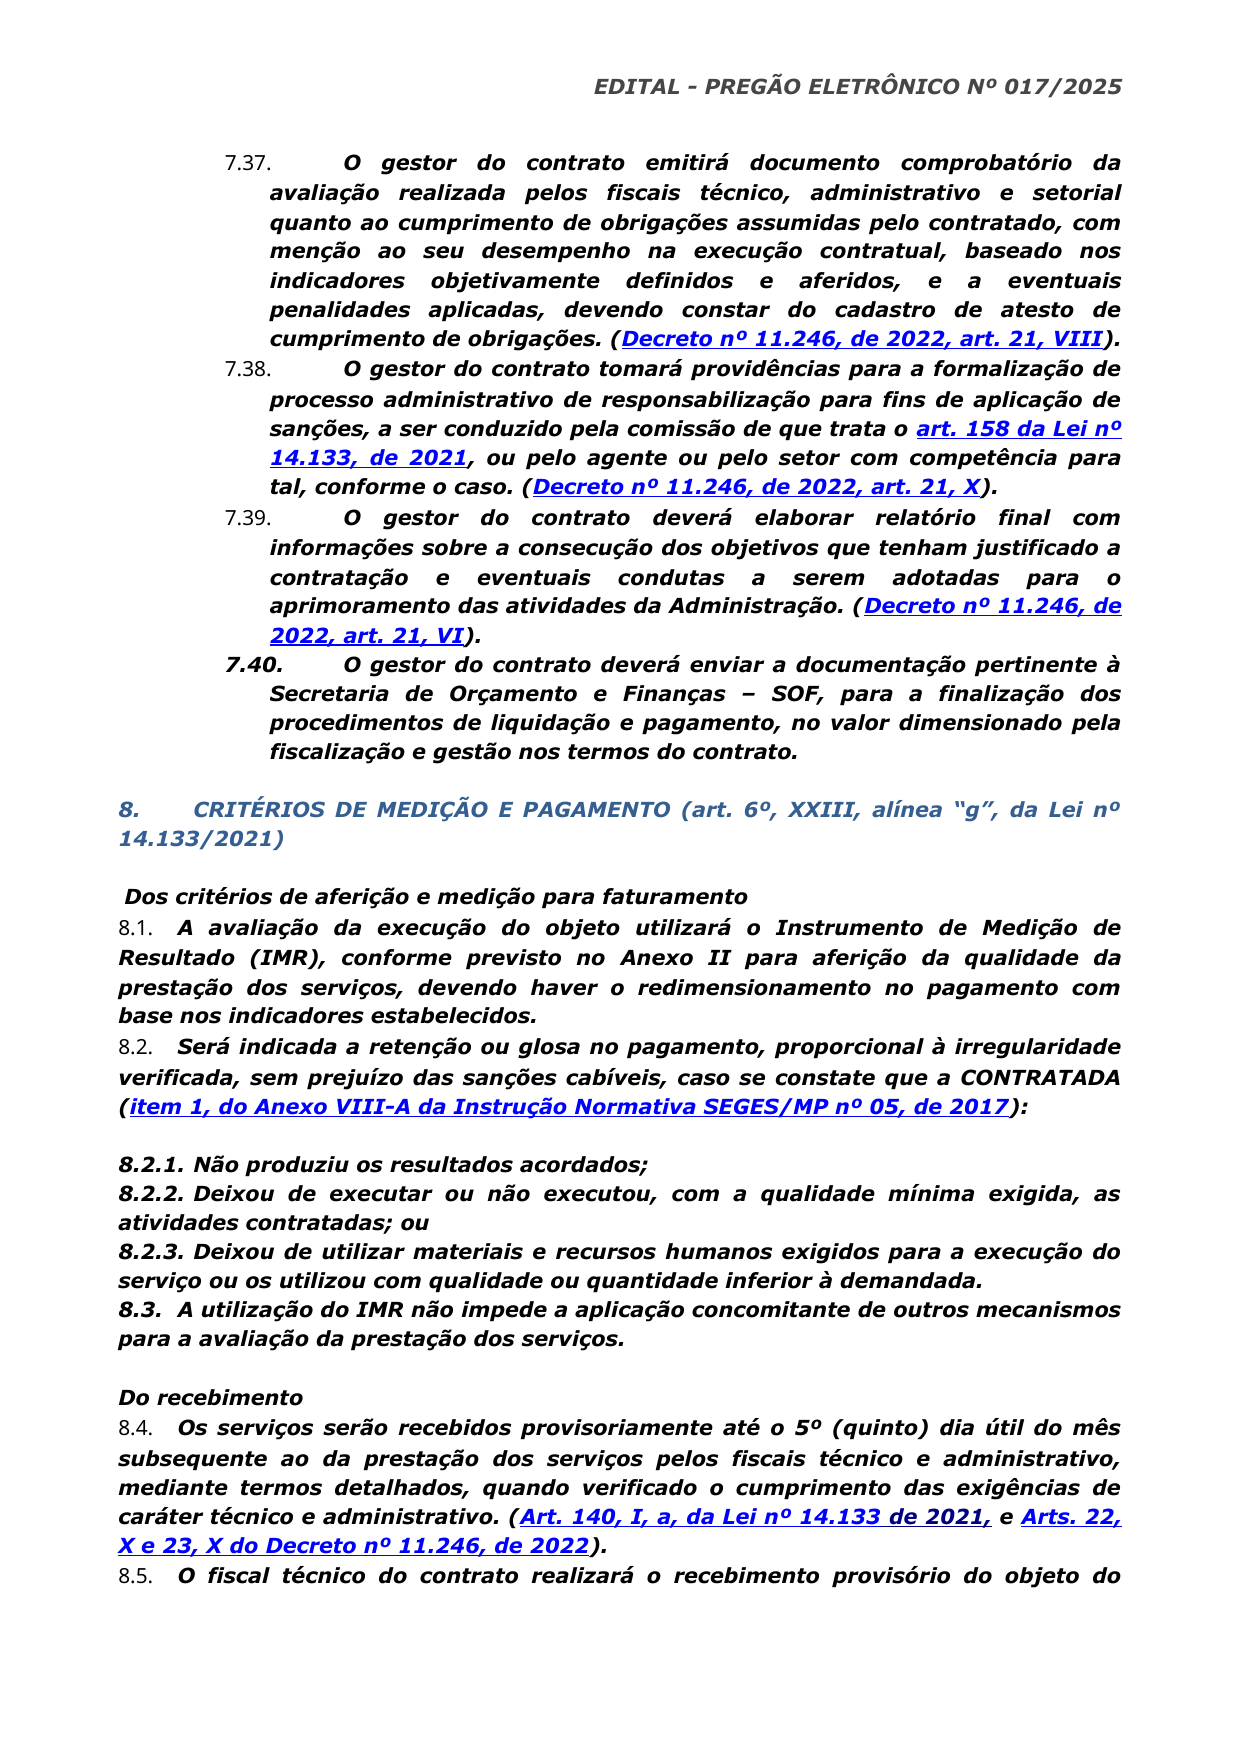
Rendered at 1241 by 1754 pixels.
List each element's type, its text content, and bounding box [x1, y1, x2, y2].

list O gestor do contrato deverá elaborar relatório final com informações sobre a consecução dos objetivos que tenham justificado a contratação e eventuais condutas a serem adotadas para o aprimoramento das atividades da Administração. (Decreto nº 11.246, de 2022, art. 21, VI). [224, 503, 1122, 647]
text Do recebimento [118, 1384, 1122, 1409]
list O gestor do contrato emitirá documento comprobatório da avaliação realizada pelos fiscais técnico, administrativo e setorial quanto ao cumprimento de obrigações assumidas pelo contratado, com menção ao seu desempenho na execução contratual, baseado nos indicadores objetivamente definidos e aferidos, e a eventuais penalidades aplicadas, devendo constar do cadastro de atesto de cumprimento de obrigações. (Decreto nº 11.246, de 2022, art. 21, VIII). [224, 148, 1122, 351]
list O gestor do contrato deverá enviar a documentação pertinente à Secretaria de Orçamento e Finanças – SOF, para a finalização dos procedimentos de liquidação e pagamento, no valor dimensionado pela fiscalização e gestão nos termos do contrato. [224, 651, 1122, 764]
list Não produziu os resultados acordados; [118, 1151, 1122, 1177]
list Deixou de utilizar materiais e recursos humanos exigidos para a execução do serviço ou os utilizou com qualidade ou quantidade inferior à demandada. [118, 1239, 1122, 1293]
text Dos critérios de aferição e medição para faturamento [124, 884, 1122, 909]
list O fiscal técnico do contrato realizará o recebimento provisório do objeto do [118, 1561, 1122, 1590]
list Deixou de executar ou não executou, com a qualidade mínima exigida, as atividades contratadas; ou [118, 1181, 1122, 1235]
list Os serviços serão recebidos provisoriamente até o 5º (quinto) dia útil do mês subsequente ao da prestação dos serviços pelos fiscais técnico e administrativo, mediante termos detalhados, quando verificado o cumprimento das exigências de caráter técnico e administrativo. (Art. 140, I, a, da Lei nº 14.133 de 2021, e Arts. 22, X e 23, X do Decreto nº 11.246, de 2022). [118, 1413, 1122, 1558]
list A avaliação da execução do objeto utilizará o Instrumento de Medição de Resultado (IMR), conforme previsto no Anexo II para aferição da qualidade da prestação dos serviços, devendo haver o redimensionamento no pagamento com base nos indicadores estabelecidos. [118, 913, 1122, 1028]
list Será indicada a retenção ou glosa no pagamento, proporcional à irregularidade verificada, sem prejuízo das sanções cabíveis, caso se constate que a CONTRATADA (item 1, do Anexo VIII-A da Instrução Normativa SEGES/MP nº 05, de 2017): [118, 1032, 1122, 1119]
list CRITÉRIOS DE MEDIÇÃO E PAGAMENTO (art. 6º, XXIII, alínea “g”, da Lei nº 14.133/2021) [118, 796, 1122, 851]
list A utilização do IMR não impede a aplicação concomitante de outros mecanismos para a avaliação da prestação dos serviços. [118, 1297, 1122, 1351]
list O gestor do contrato tomará providências para a formalização de processo administrativo de responsabilização para fins de aplicação de sanções, a ser conduzido pela comissão de que trata o art. 158 da Lei nº 14.133, de 2021, ou pelo agente ou pelo setor com competência para tal, conforme o caso. (Decreto nº 11.246, de 2022, art. 21, X). [224, 354, 1122, 499]
